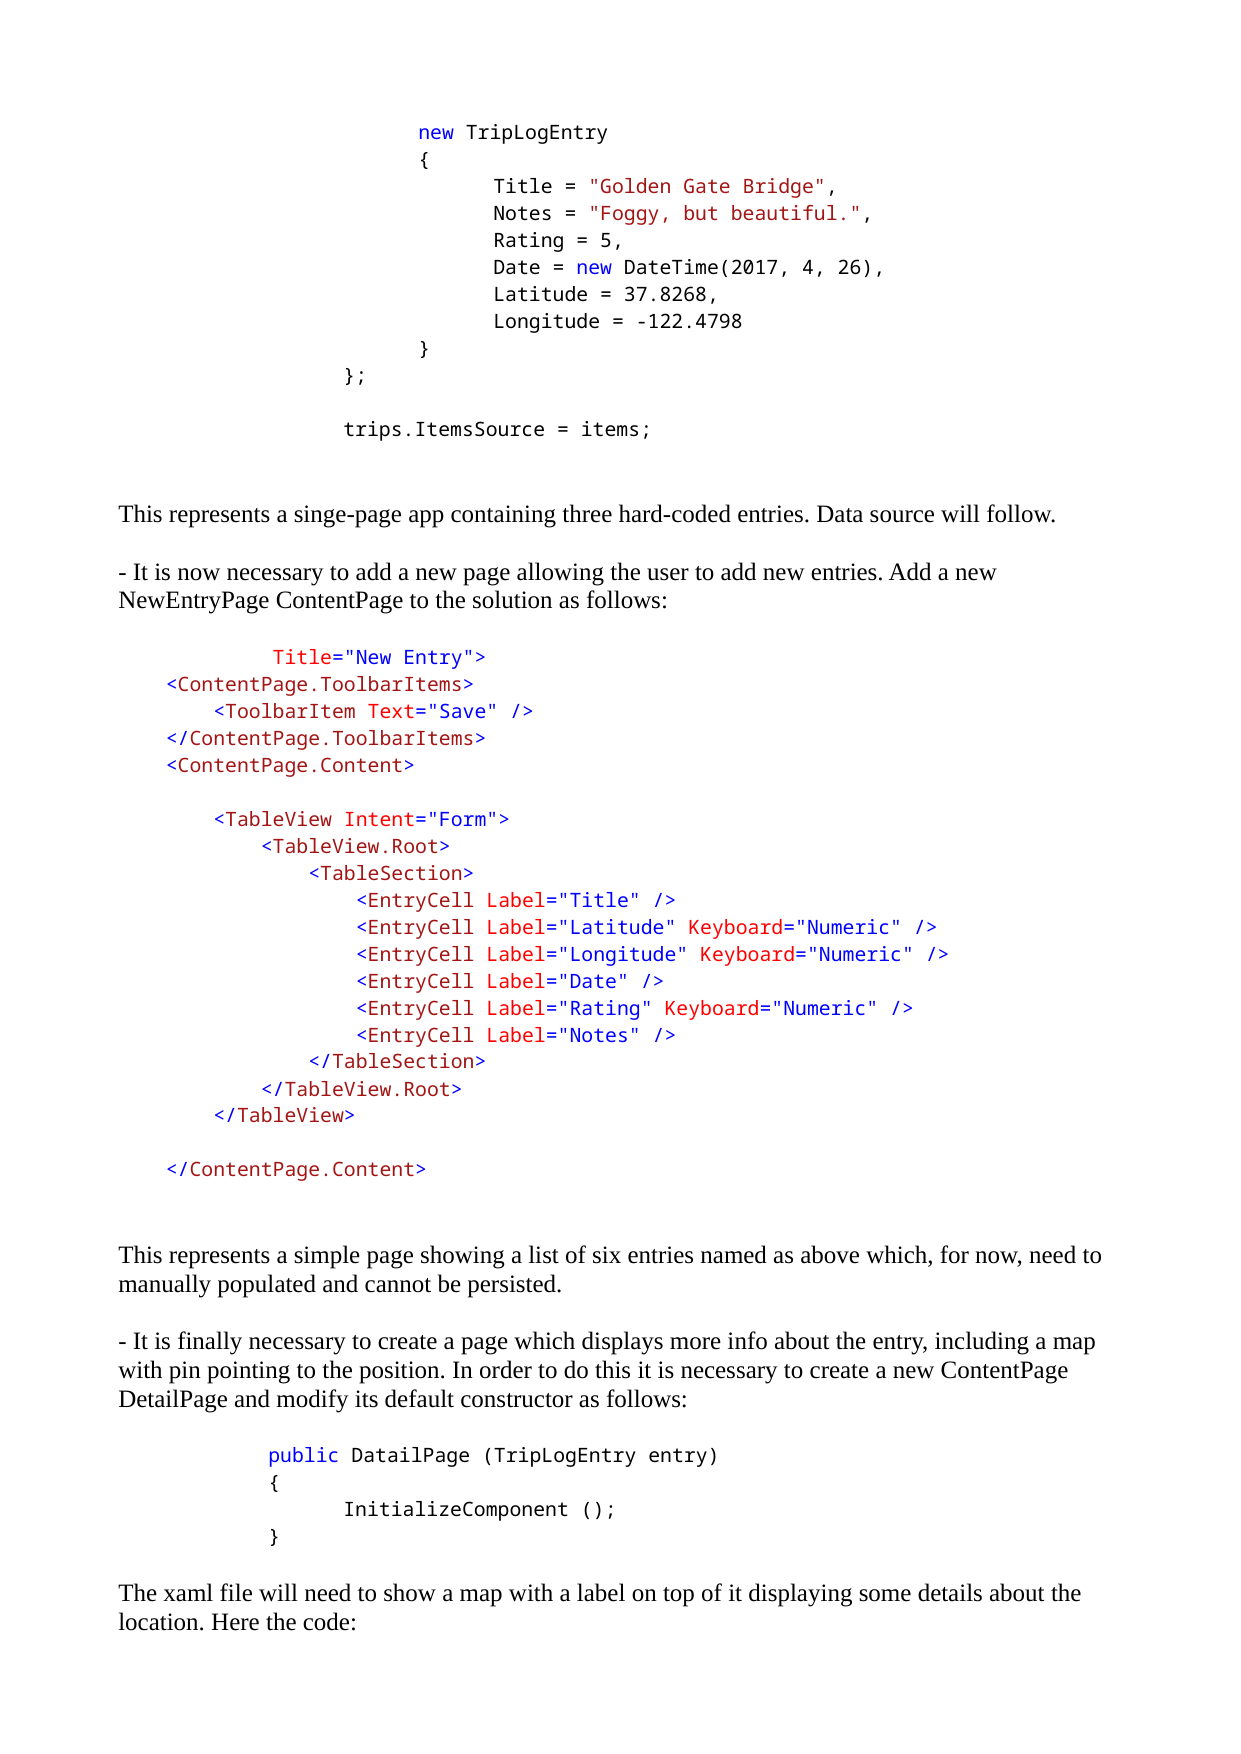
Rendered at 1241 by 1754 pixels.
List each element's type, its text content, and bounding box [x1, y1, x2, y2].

text Title = "Golden Gate Bridge", [118, 172, 1122, 199]
text { [118, 145, 1122, 172]
text <EntryCell Label="Notes" /> [118, 1021, 1122, 1048]
text <EntryCell Label="Longitude" Keyboard="Numeric" /> [118, 940, 1122, 967]
text { [118, 1468, 1122, 1495]
text Date = new DateTime(2017, 4, 26), [118, 253, 1122, 280]
text </TableSection> [118, 1048, 1122, 1075]
text </TableView.Root> [118, 1075, 1122, 1102]
text trips.ItemsSource = items; [118, 415, 1122, 442]
text <ContentPage.ToolbarItems> [118, 670, 1122, 697]
text <EntryCell Label="Rating" Keyboard="Numeric" /> [118, 994, 1122, 1021]
text <TableView.Root> [118, 832, 1122, 859]
text - It is finally necessary to create a page which displays more info about the entry, including a map with pin pointing to the position. In order to do this it is necessary to create a new ContentPage DetailPage and modify its default constructor as follows: [118, 1326, 1122, 1413]
text <ContentPage.Content> [118, 751, 1122, 778]
text } [118, 1522, 1122, 1549]
text </ContentPage.Content> [118, 1156, 1122, 1183]
text This represents a singe-page app containing three hard-coded entries. Data source will follow. [118, 499, 1122, 528]
text <TableView Intent="Form"> [118, 805, 1122, 832]
text Notes = "Foggy, but beautiful.", [118, 199, 1122, 226]
text <EntryCell Label="Date" /> [118, 967, 1122, 994]
text <TableSection> [118, 859, 1122, 886]
text new TripLogEntry [118, 118, 1122, 145]
text Latitude = 37.8268, [118, 280, 1122, 307]
text <EntryCell Label="Title" /> [118, 886, 1122, 913]
text public DatailPage (TripLogEntry entry) [118, 1441, 1122, 1468]
text The xaml file will need to show a map with a label on top of it displaying some details about the location. Here the code: [118, 1578, 1122, 1636]
text This represents a simple page showing a list of six entries named as above which, for now, need to manually populated and cannot be persisted. [118, 1240, 1122, 1298]
text Longitude = -122.4798 [118, 307, 1122, 334]
text }; [118, 361, 1122, 388]
text - It is now necessary to add a new page allowing the user to add new entries. Add a new NewEntryPage ContentPage to the solution as follows: [118, 557, 1122, 614]
text </TableView> [118, 1102, 1122, 1129]
text </ContentPage.ToolbarItems> [118, 724, 1122, 751]
text InitializeComponent (); [118, 1495, 1122, 1522]
text <ToolbarItem Text="Save" /> [118, 697, 1122, 724]
text } [118, 334, 1122, 361]
text <EntryCell Label="Latitude" Keyboard="Numeric" /> [118, 913, 1122, 940]
text Title="New Entry"> [118, 643, 1122, 670]
text Rating = 5, [118, 226, 1122, 253]
